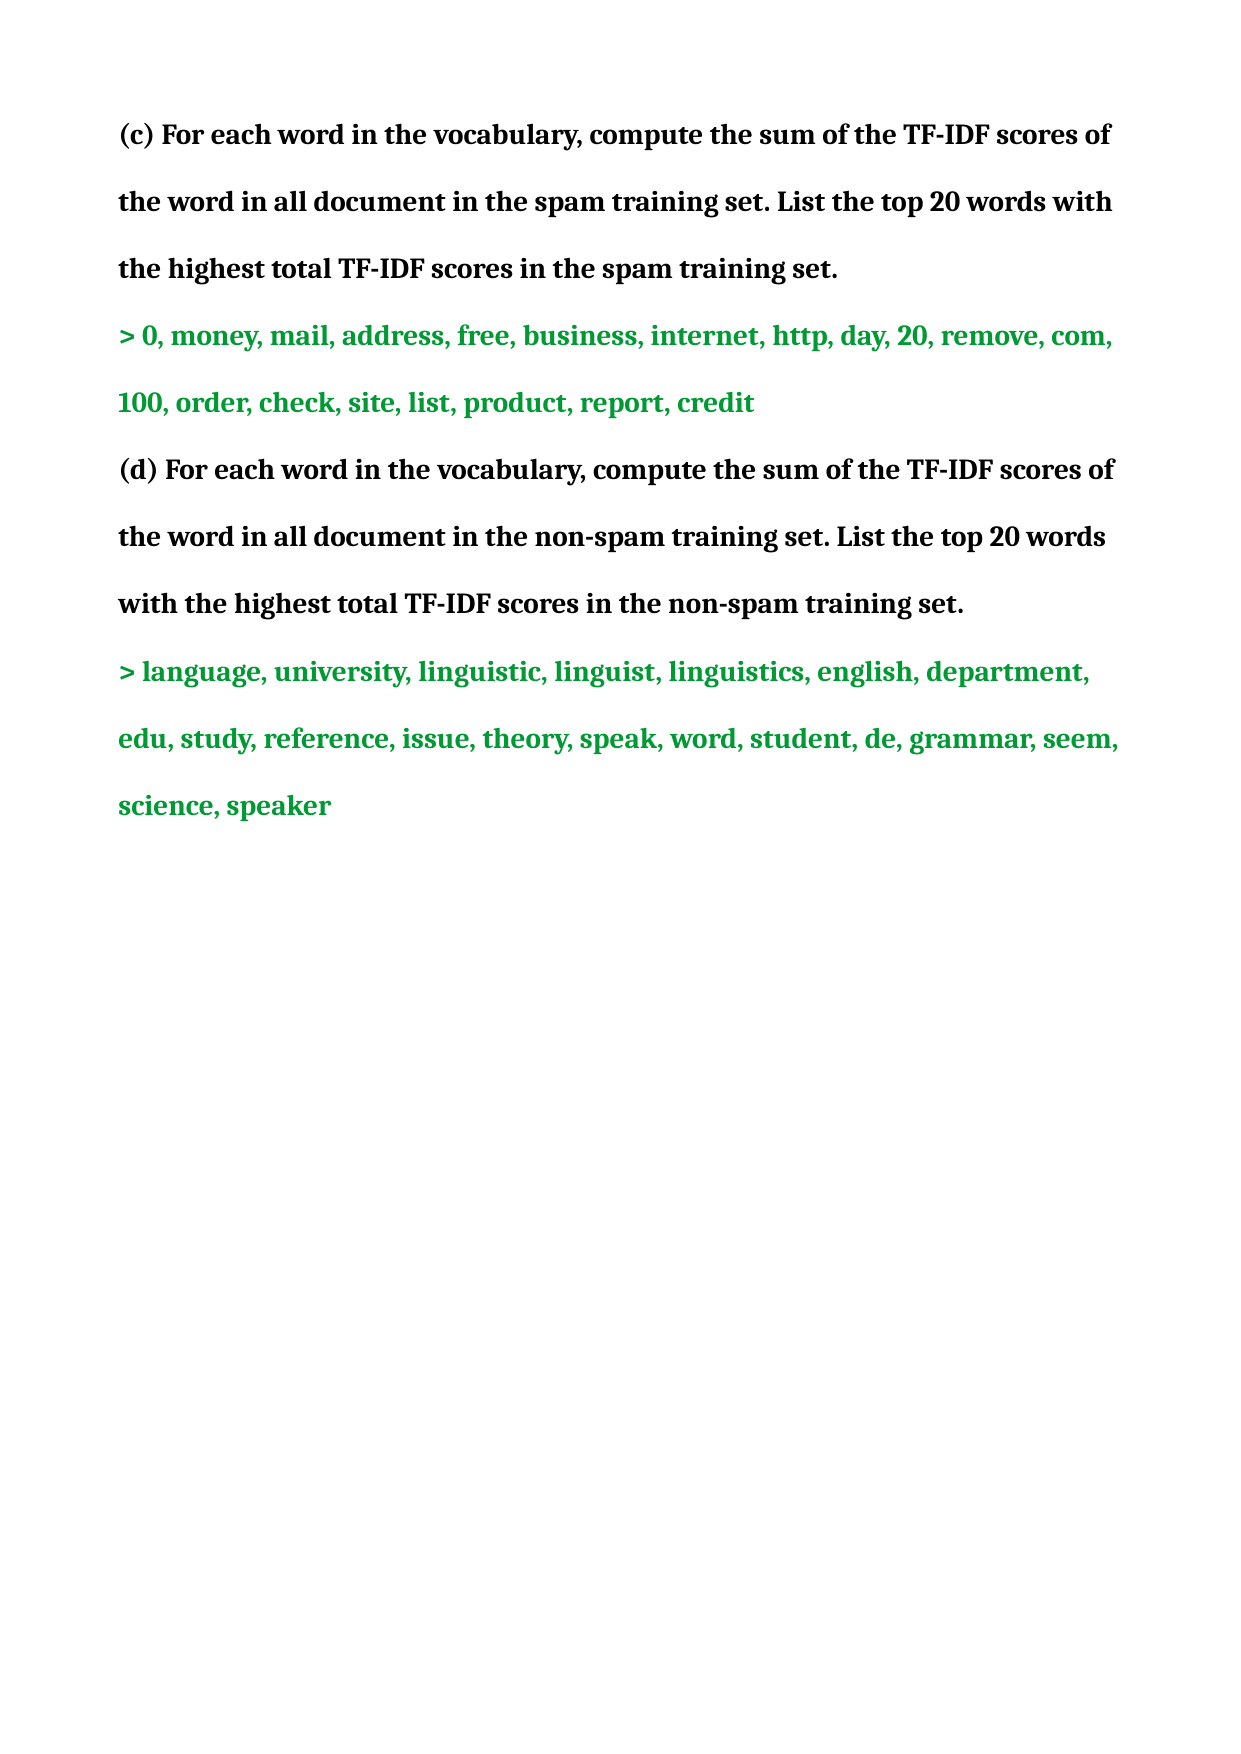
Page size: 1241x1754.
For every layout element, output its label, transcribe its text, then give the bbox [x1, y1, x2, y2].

text (c) For each word in the vocabulary, compute the sum of the TF-IDF scores of the word in all document in the spam training set. List the top 20 words with the highest total TF-IDF scores in the spam training set. [118, 118, 1122, 286]
text > language, university, linguistic, linguist, linguistics, english, department, edu, study, reference, issue, theory, speak, word, student, de, grammar, seem, science, speaker [118, 655, 1122, 822]
text > 0, money, mail, address, free, business, internet, http, day, 20, remove, com, 100, order, check, site, list, product, report, credit [118, 319, 1122, 420]
text (d) For each word in the vocabulary, compute the sum of the TF-IDF scores of the word in all document in the non-spam training set. List the top 20 words with the highest total TF-IDF scores in the non-spam training set. [118, 453, 1122, 621]
